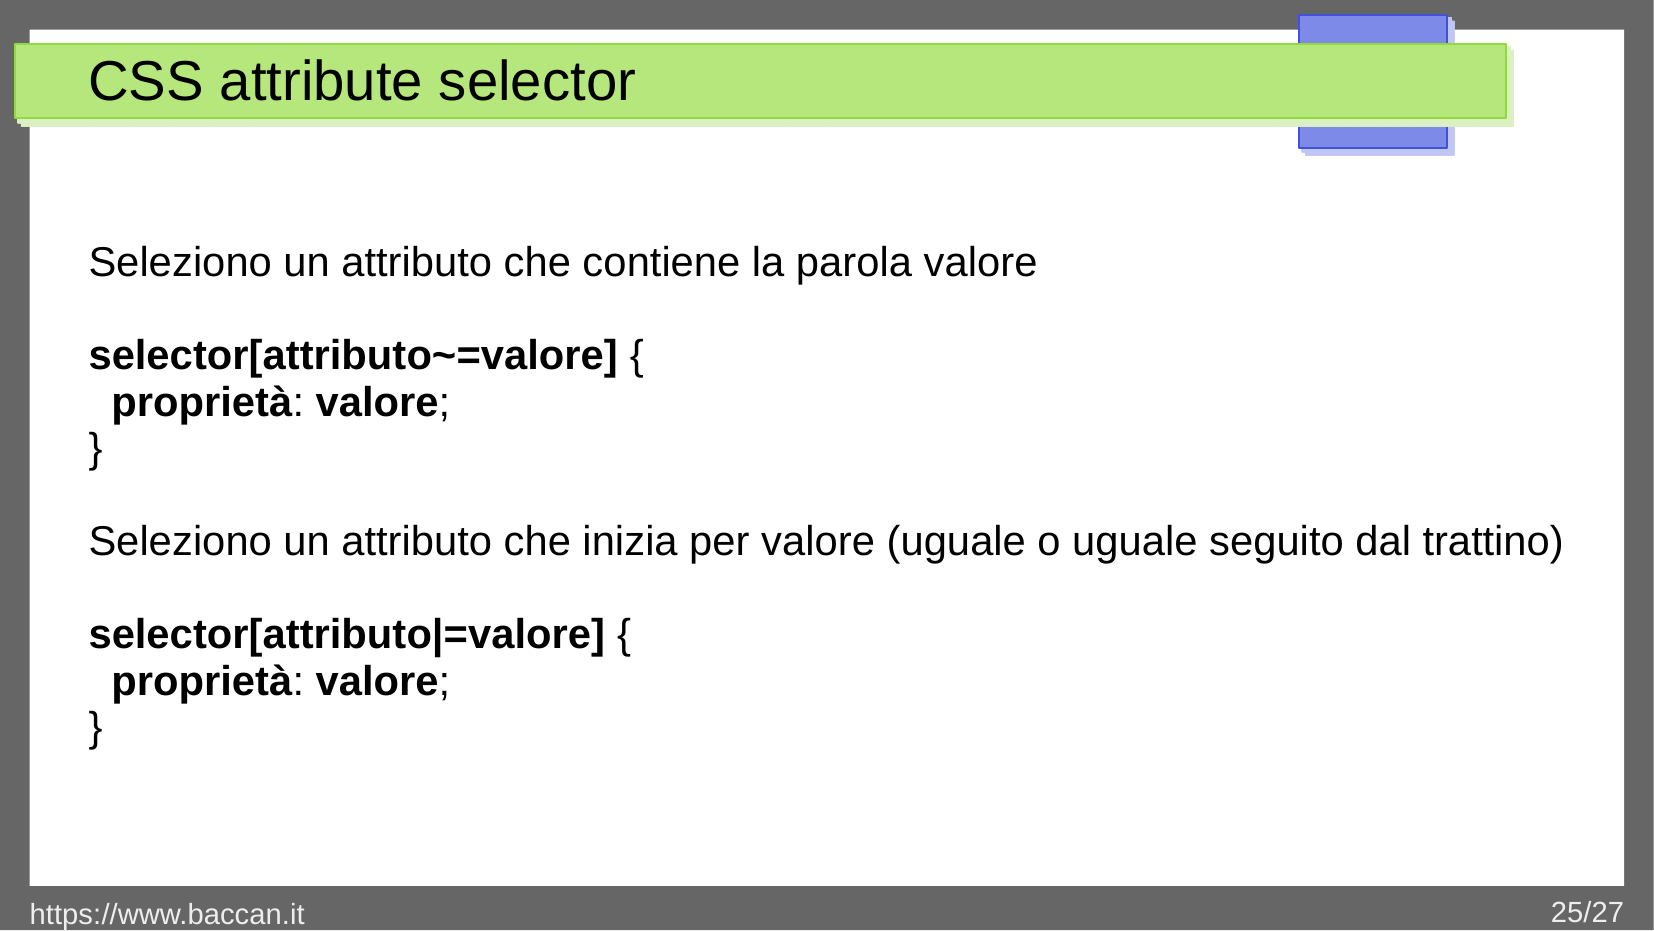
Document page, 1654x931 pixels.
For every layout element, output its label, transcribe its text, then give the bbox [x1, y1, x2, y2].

text_box Seleziono un attributo che contiene la parola valore selector[attributo~=valore] { proprietà: valore; } Seleziono un attributo che inizia per valore (uguale o uguale seguito dal trattino) selector[attributo|=valore] { proprietà: valore; } [88, 169, 1565, 820]
title CSS attribute selector [88, 44, 1506, 119]
